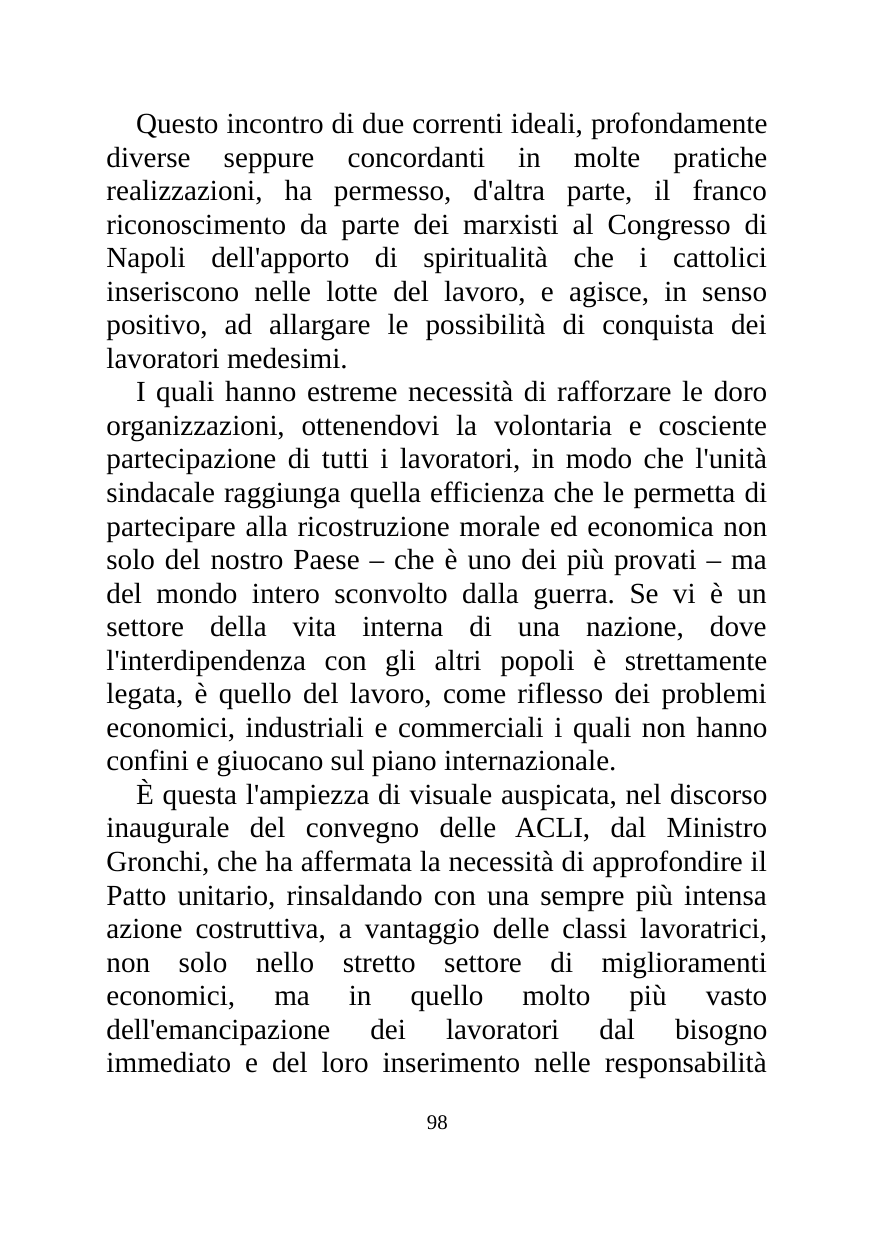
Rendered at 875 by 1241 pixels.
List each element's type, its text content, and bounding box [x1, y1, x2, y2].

text È questa l'ampiezza di visuale auspicata, nel discorso inaugurale del convegno delle ACLI, dal Ministro Gronchi, che ha affermata la necessità di approfondire il Patto unitario, rinsaldando con una sempre più intensa azione costruttiva, a vantaggio delle classi lavoratrici, non solo nello stretto settore di miglioramenti economici, ma in quello molto più vasto dell'emancipazione dei lavoratori dal bisogno immediato e del loro inserimento nelle responsabilità [106, 777, 768, 1079]
text I quali hanno estreme necessità di rafforzare le doro organizzazioni, ottenendovi la volontaria e cosciente partecipazione di tutti i lavoratori, in modo che l'unità sindacale raggiunga quella efficienza che le permetta di partecipare alla ricostruzione morale ed economica non solo del nostro Paese – che è uno dei più provati – ma del mondo intero sconvolto dalla guerra. Se vi è un settore della vita interna di una nazione, dove l'interdipendenza con gli altri popoli è strettamente legata, è quello del lavoro, come riflesso dei problemi economici, industriali e commerciali i quali non hanno confini e giuocano sul piano internazionale. [106, 374, 768, 777]
text Questo incontro di due correnti ideali, profondamente diverse seppure concordanti in molte pratiche realizzazioni, ha permesso, d'altra parte, il franco riconoscimento da parte dei marxisti al Congresso di Napoli dell'apporto di spiritualità che i cattolici inseriscono nelle lotte del lavoro, e agisce, in senso positivo, ad allargare le possibilità di conquista dei lavoratori medesimi. [106, 106, 768, 374]
